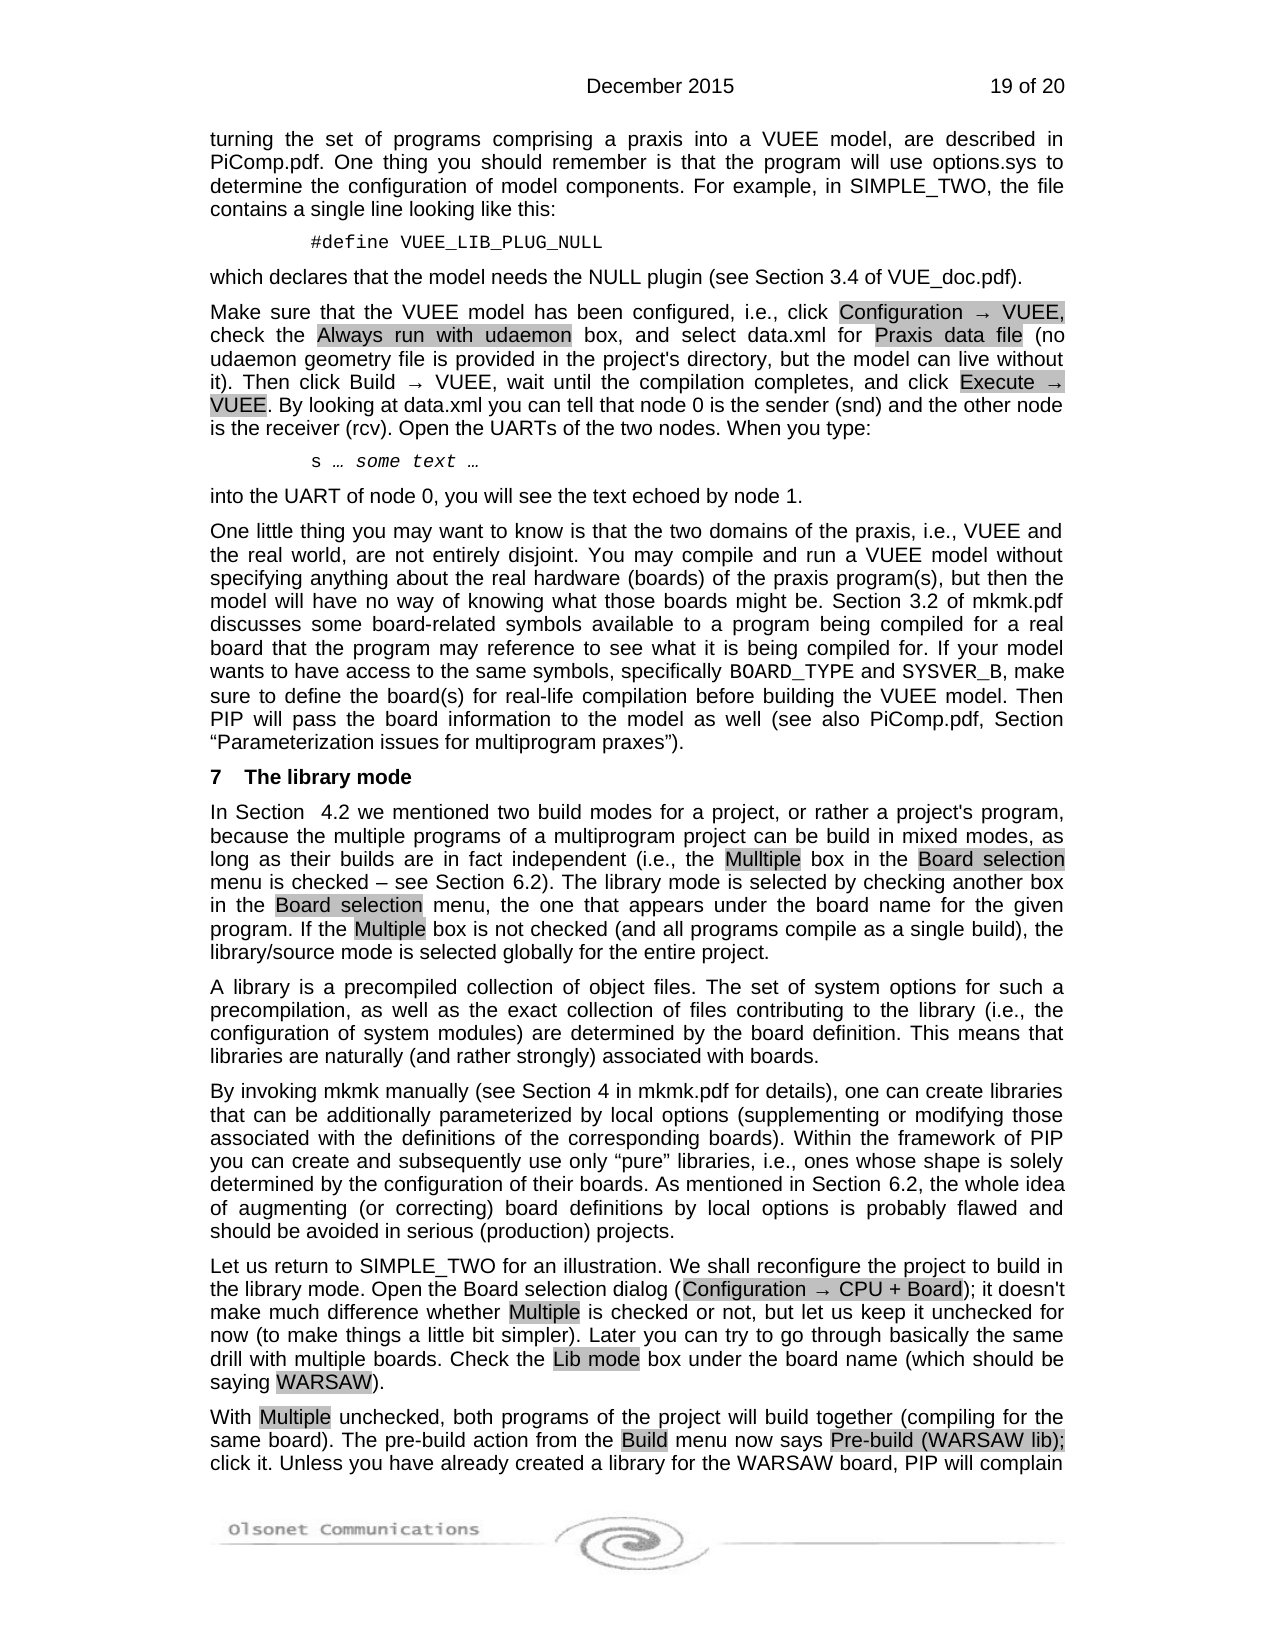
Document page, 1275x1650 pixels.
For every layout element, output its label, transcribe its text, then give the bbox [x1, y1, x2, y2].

text #define VUEE_LIB_PLUG_NULL [310, 232, 1065, 254]
subtitle The library mode [210, 766, 1065, 789]
picture [210, 1501, 1065, 1593]
text turning the set of programs comprising a praxis into a VUEE model, are described in PiComp.pdf. One thing you should remember is that the program will use options.sys to determine the configuration of model components. For example, in SIMPLE_TWO, the file contains a single line looking like this: [210, 128, 1065, 221]
text One little thing you may want to know is that the two domains of the praxis, i.e., VUEE and the real world, are not entirely disjoint. You may compile and run a VUEE model without specifying anything about the real hardware (boards) of the praxis program(s), but then the model will have no way of knowing what those boards might be. Section 3.2 of mkmk.pdf discusses some board-related symbols available to a program being compiled for a real board that the program may reference to see what it is being compiled for. If your model wants to have access to the same symbols, specifically BOARD_TYPE and SYSVER_B, make sure to define the board(s) for real-life compilation before building the VUEE model. Then PIP will pass the board information to the model as well (see also PiComp.pdf, Section “Parameterization issues for multiprogram praxes”). [210, 520, 1065, 754]
text s … some text … [310, 452, 1065, 473]
text A library is a precompiled collection of object files. The set of system options for such a precompilation, as well as the exact collection of files contributing to the library (i.e., the configuration of system modules) are determined by the board definition. This means that libraries are naturally (and rather strongly) associated with boards. [210, 975, 1065, 1068]
text into the UART of node 0, you will see the text echoed by node 1. [210, 485, 1065, 508]
text By invoking mkmk manually (see Section 4 in mkmk.pdf for details), one can create libraries that can be additionally parameterized by local options (supplementing or modifying those associated with the definitions of the corresponding boards). Within the framework of PIP you can create and subsequently use only “pure” libraries, i.e., ones whose shape is solely determined by the configuration of their boards. As mentioned in Section 6.2, the whole idea of augmenting (or correcting) board definitions by local options is probably flawed and should be avoided in serious (production) projects. [210, 1080, 1065, 1243]
text In Section 4.2 we mentioned two build modes for a project, or rather a project's program, because the multiple programs of a multiprogram project can be build in mixed modes, as long as their builds are in fact independent (i.e., the Mulltiple box in the Board selection menu is checked – see Section 6.2). The library mode is selected by checking another box in the Board selection menu, the one that appears under the board name for the given program. If the Multiple box is not checked (and all programs compile as a single build), the library/source mode is selected globally for the entire project. [210, 801, 1065, 963]
text which declares that the model needs the NULL plugin (see Section 3.4 of VUE_doc.pdf). [210, 266, 1065, 289]
text With Multiple unchecked, both programs of the project will build together (compiling for the same board). The pre-build action from the Build menu now says Pre-build (WARSAW lib); click it. Unless you have already created a library for the WARSAW board, PIP will complain [210, 1406, 1065, 1475]
text Let us return to SIMPLE_TWO for an illustration. We shall reconfigure the project to build in the library mode. Open the Board selection dialog (Configuration → CPU + Board); it doesn't make much difference whether Multiple is checked or not, but let us keep it unchecked for now (to make things a little bit simpler). Later you can try to go through basically the same drill with multiple boards. Check the Lib mode box under the board name (which should be saying WARSAW). [210, 1254, 1065, 1394]
text Make sure that the VUEE model has been configured, i.e., click Configuration → VUEE, check the Always run with udaemon box, and select data.xml for Praxis data file (no udaemon geometry file is provided in the project's directory, but the model can live without it). Then click Build → VUEE, wait until the compilation completes, and click Execute → VUEE. By looking at data.xml you can tell that node 0 is the sender (snd) and the other node is the receiver (rcv). Open the UARTs of the two nodes. When you type: [210, 301, 1065, 440]
